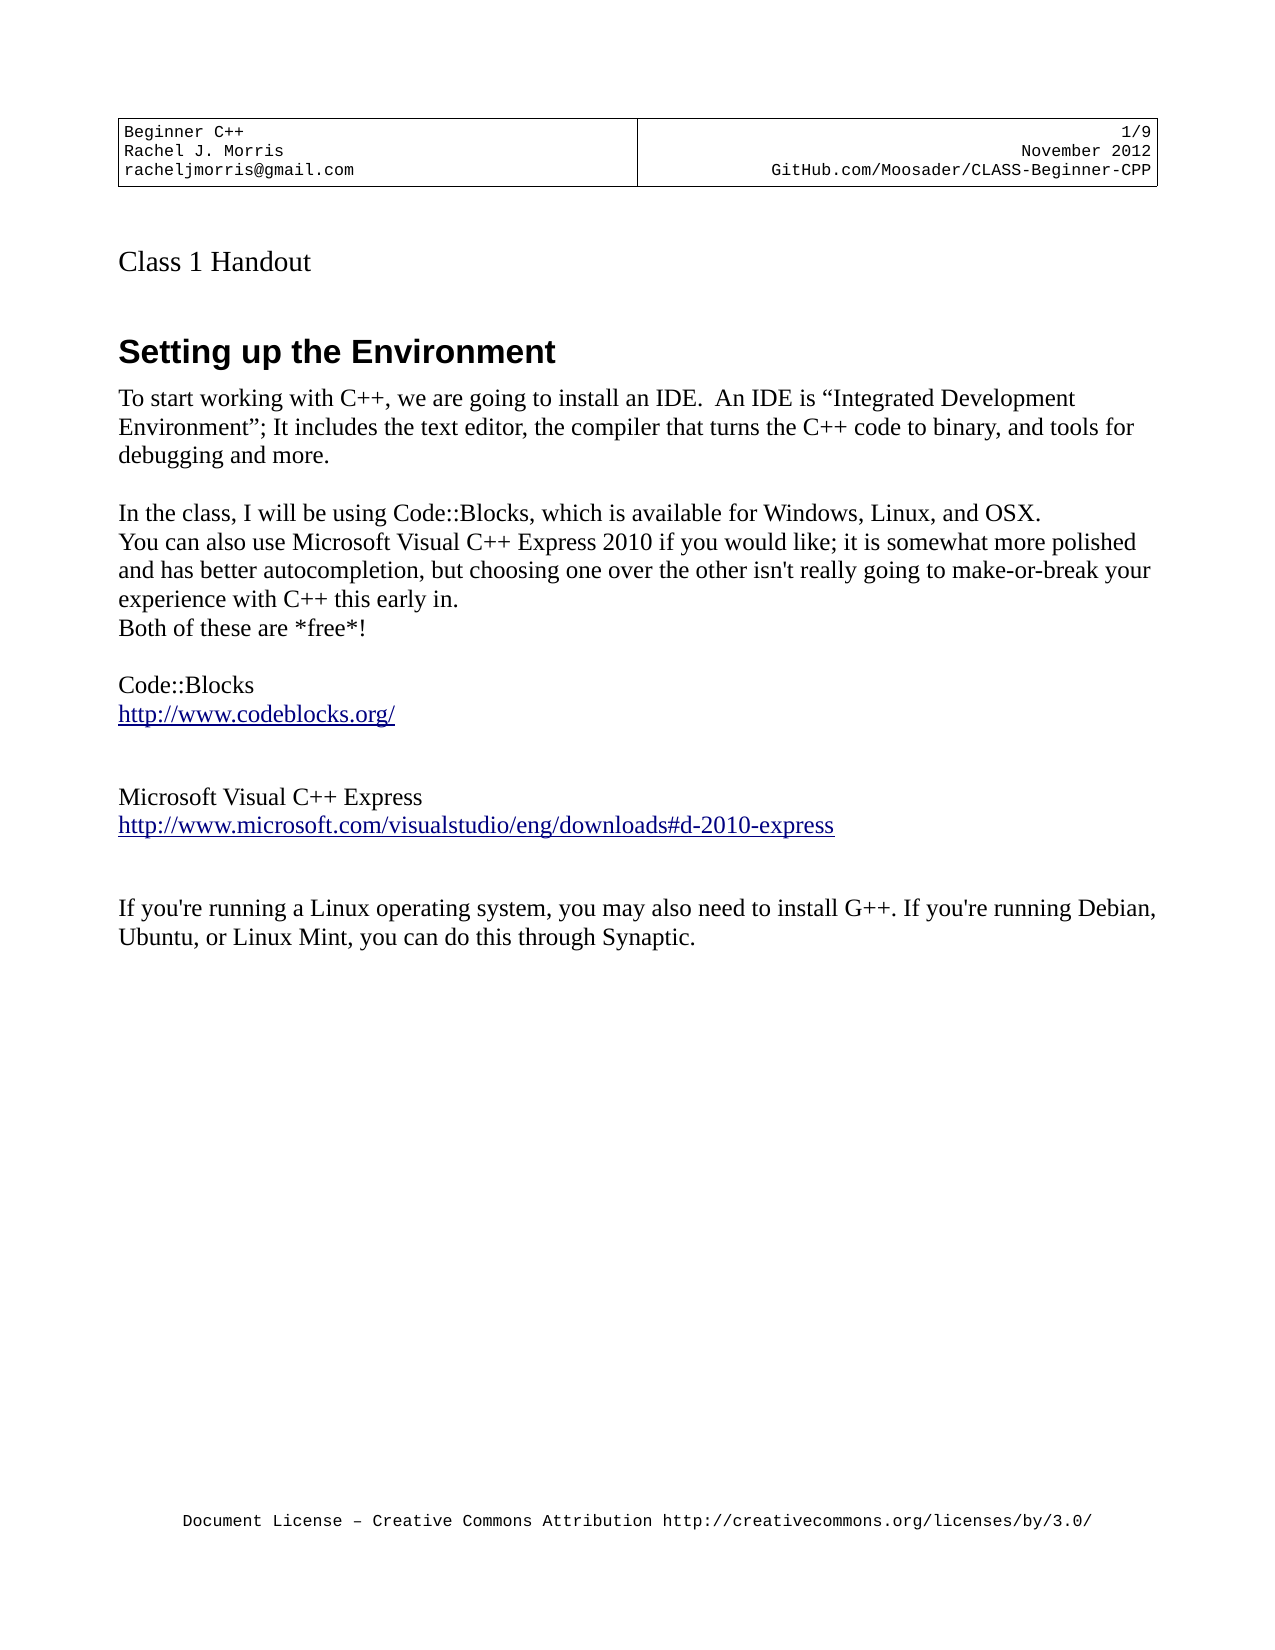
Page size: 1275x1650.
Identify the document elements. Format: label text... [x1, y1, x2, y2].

text You can also use Microsoft Visual C++ Express 2010 if you would like; it is somewhat more polished and has better autocompletion, but choosing one over the other isn't really going to make-or-break your experience with C++ this early in. [118, 527, 1157, 613]
text Both of these are *free*! [118, 613, 1157, 642]
text http://www.codeblocks.org/ [118, 699, 1157, 728]
subtitle Setting up the Environment [118, 332, 1157, 371]
text To start working with C++, we are going to install an IDE. An IDE is “Integrated Development Environment”; It includes the text editor, the compiler that turns the C++ code to binary, and tools for debugging and more. [118, 383, 1157, 469]
text Microsoft Visual C++ Express [118, 782, 1157, 811]
text Code::Blocks [118, 671, 1157, 699]
text Class 1 Handout [118, 244, 1157, 278]
text http://www.microsoft.com/visualstudio/eng/downloads#d-2010-express [118, 811, 1157, 839]
text In the class, I will be using Code::Blocks, which is available for Windows, Linux, and OSX. [118, 498, 1157, 527]
text If you're running a Linux operating system, you may also need to install G++. If you're running Debian, Ubuntu, or Linux Mint, you can do this through Synaptic. [118, 893, 1157, 951]
